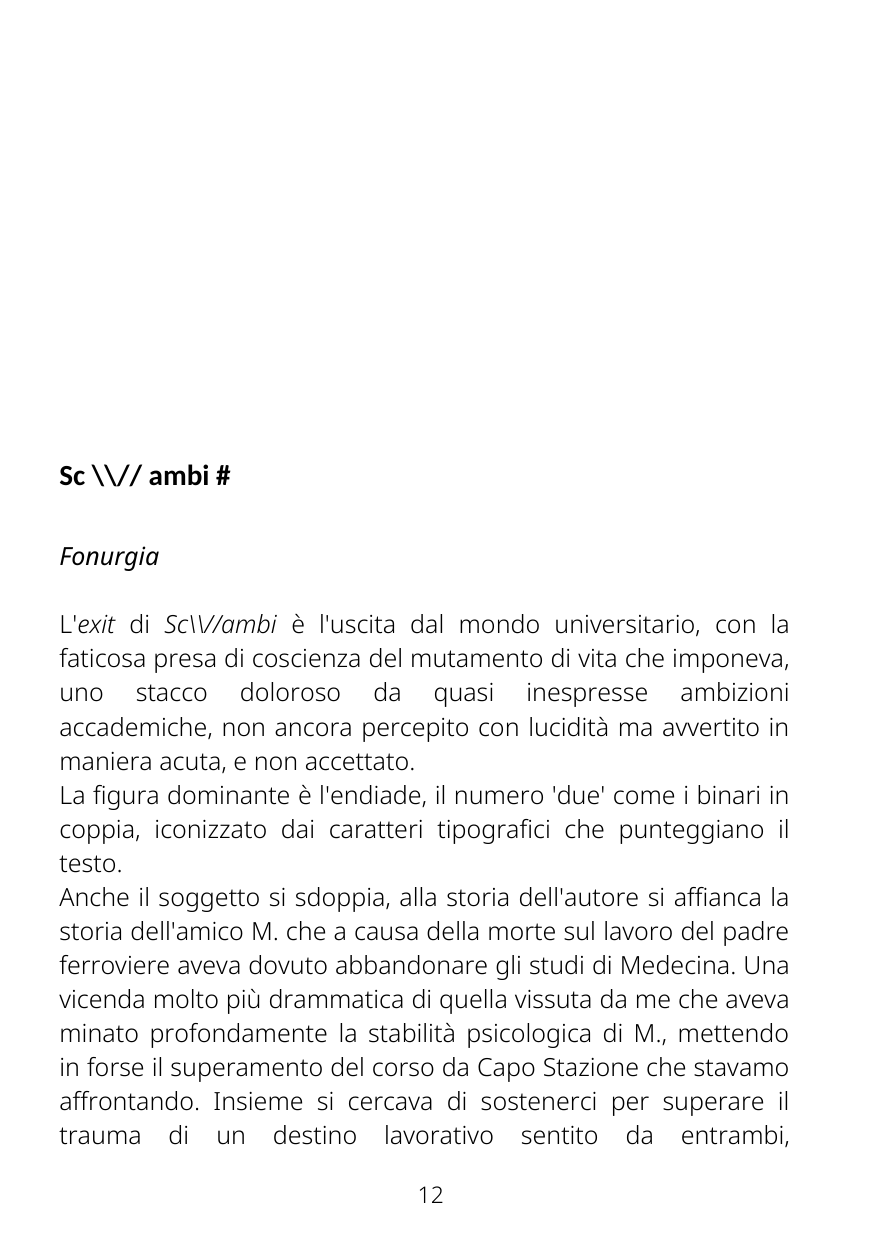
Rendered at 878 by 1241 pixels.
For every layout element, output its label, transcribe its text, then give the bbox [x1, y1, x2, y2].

text Anche il soggetto si sdoppia, alla storia dell'autore si affianca la storia dell'amico M. che a causa della morte sul lavoro del padre ferroviere aveva dovuto abbandonare gli studi di Medecina. Una vicenda molto più drammatica di quella vissuta da me che aveva minato profondamente la stabilità psicologica di M., mettendo in forse il superamento del corso da Capo Stazione che stavamo affrontando. Insieme si cercava di sostenerci per superare il trauma di un destino lavorativo sentito da entrambi, [59, 879, 790, 1152]
text L'exit di Sc\\//ambi è l'uscita dal mondo universitario, con la faticosa presa di coscienza del mutamento di vita che imponeva, uno stacco doloroso da quasi inespresse ambizioni accademiche, non ancora percepito con lucidità ma avvertito in maniera acuta, e non accettato. [59, 607, 790, 777]
text La figura dominante è l'endiade, il numero 'due' come i binari in coppia, iconizzato dai caratteri tipografici che punteggiano il testo. [59, 777, 790, 879]
subtitle Sc \\// ambi # [59, 457, 802, 492]
text Fonurgia [59, 539, 790, 573]
